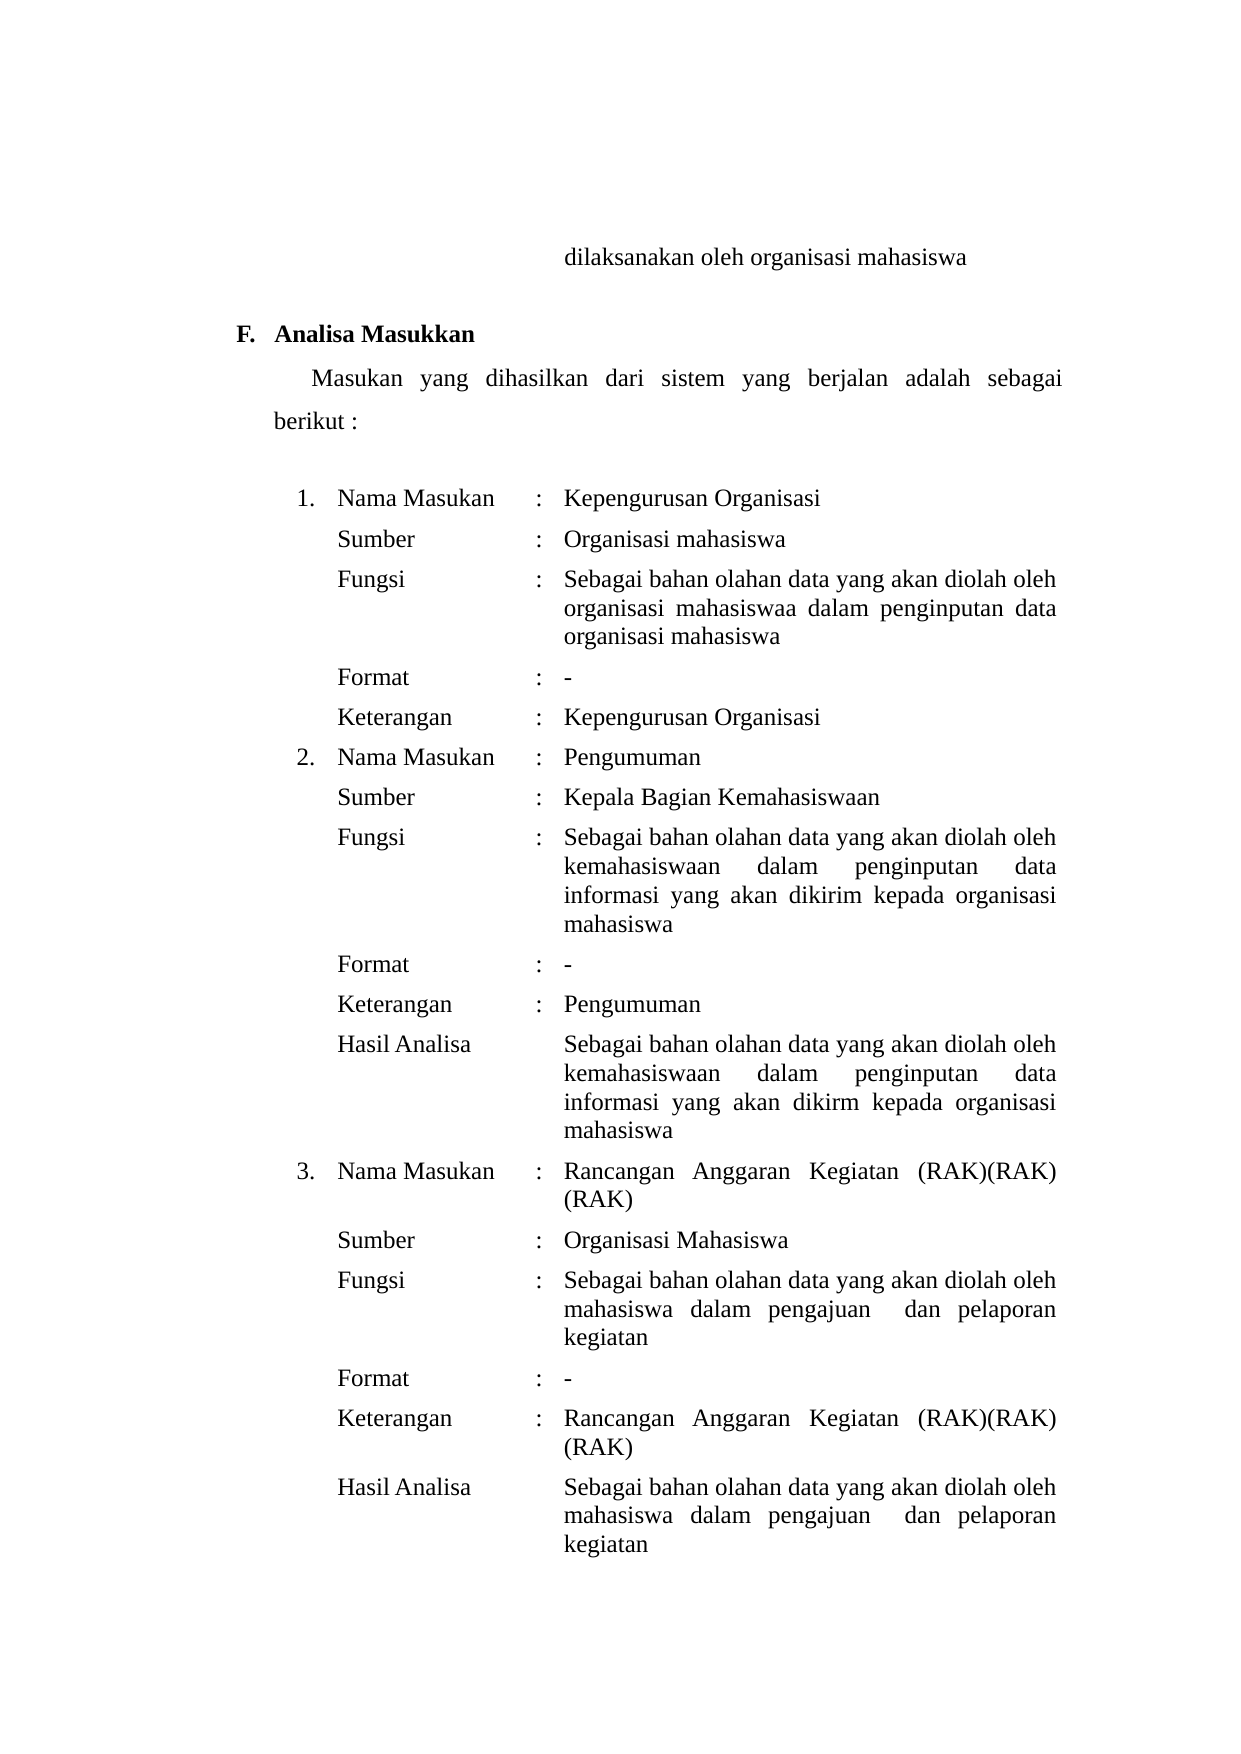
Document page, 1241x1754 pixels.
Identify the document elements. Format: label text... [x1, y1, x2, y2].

table_cell [286, 236, 332, 276]
table_cell Organisasi Mahasiswa [558, 1219, 1062, 1259]
table_cell 2. [291, 736, 331, 776]
table_cell Sebagai bahan olahan data yang akan diolah oleh organisasi mahasiswaa dalam penginputan data organisasi mahasiswa [558, 558, 1062, 656]
table_cell Keterangan [331, 983, 530, 1023]
table_cell Rancangan Anggaran Kegiatan (RAK)(RAK)(RAK) [558, 1150, 1062, 1219]
table_cell : [530, 943, 558, 983]
table_cell [291, 1024, 331, 1150]
table_cell : [530, 776, 558, 817]
table_cell Nama Masukan [331, 736, 530, 776]
table_cell Sumber [331, 1219, 530, 1259]
table_cell [530, 1024, 558, 1150]
table_cell [291, 558, 331, 656]
table_cell : [530, 736, 558, 776]
table_cell Sumber [331, 518, 530, 558]
table_cell [291, 943, 331, 983]
table_cell Fungsi [331, 817, 530, 943]
table_cell [291, 696, 331, 736]
table_cell Keterangan [331, 1397, 530, 1466]
table_cell Format [331, 943, 530, 983]
table_cell Nama Masukan [331, 1150, 530, 1219]
list Analisa Masukkan [236, 319, 1063, 348]
table_cell [530, 236, 558, 276]
table_header Kepengurusan Organisasi [558, 478, 1062, 518]
table_header Nama Masukan [331, 478, 530, 518]
table_header 1. [291, 478, 331, 518]
table_header : [530, 478, 558, 518]
table_cell [291, 817, 331, 943]
table_cell [291, 656, 331, 696]
table_cell : [530, 656, 558, 696]
table_cell - [558, 943, 1062, 983]
table_cell [291, 776, 331, 817]
table_cell Hasil Analisa [331, 1024, 530, 1150]
table_cell [291, 1219, 331, 1259]
table_cell Kepengurusan Organisasi [558, 696, 1062, 736]
table_cell Fungsi [331, 558, 530, 656]
table_cell Keterangan [331, 696, 530, 736]
table_cell : [530, 1150, 558, 1219]
table_cell Sebagai bahan olahan data yang akan diolah oleh mahasiswa dalam pengajuan dan pelaporan kegiatan [558, 1259, 1062, 1357]
table_cell Hasil Analisa [331, 1466, 530, 1564]
text Masukan yang dihasilkan dari sistem yang berjalan adalah sebagai berikut : [274, 363, 1063, 434]
table_cell : [530, 1357, 558, 1397]
table_cell : [530, 558, 558, 656]
table_cell Organisasi mahasiswa [558, 518, 1062, 558]
table_cell [291, 1357, 331, 1397]
table_cell [291, 1466, 331, 1564]
table_cell : [530, 817, 558, 943]
table_cell dilaksanakan oleh organisasi mahasiswa [558, 236, 1063, 276]
table_cell [291, 1397, 331, 1466]
table_cell Fungsi [331, 1259, 530, 1357]
table_cell Sebagai bahan olahan data yang akan diolah oleh kemahasiswaan dalam penginputan data informasi yang akan dikirm kepada organisasi mahasiswa [558, 1024, 1062, 1150]
table_cell : [530, 1219, 558, 1259]
table_cell [332, 236, 530, 276]
table_cell [291, 1259, 331, 1357]
table_cell - [558, 1357, 1062, 1397]
table_cell : [530, 1259, 558, 1357]
table_cell [291, 983, 331, 1023]
table_cell Rancangan Anggaran Kegiatan (RAK)(RAK)(RAK) [558, 1397, 1062, 1466]
table_cell : [530, 518, 558, 558]
table_cell [291, 518, 331, 558]
table_cell Sumber [331, 776, 530, 817]
table_cell Format [331, 656, 530, 696]
table_cell Sebagai bahan olahan data yang akan diolah oleh mahasiswa dalam pengajuan dan pelaporan kegiatan [558, 1466, 1062, 1564]
table_cell : [530, 1397, 558, 1466]
table_cell Format [331, 1357, 530, 1397]
table_cell [530, 1466, 558, 1564]
table_cell Pengumuman [558, 736, 1062, 776]
table_cell Sebagai bahan olahan data yang akan diolah oleh kemahasiswaan dalam penginputan data informasi yang akan dikirim kepada organisasi mahasiswa [558, 817, 1062, 943]
table_cell Pengumuman [558, 983, 1062, 1023]
table_cell Kepala Bagian Kemahasiswaan [558, 776, 1062, 817]
table_cell : [530, 983, 558, 1023]
table_cell 3. [291, 1150, 331, 1219]
table_cell - [558, 656, 1062, 696]
table_cell : [530, 696, 558, 736]
